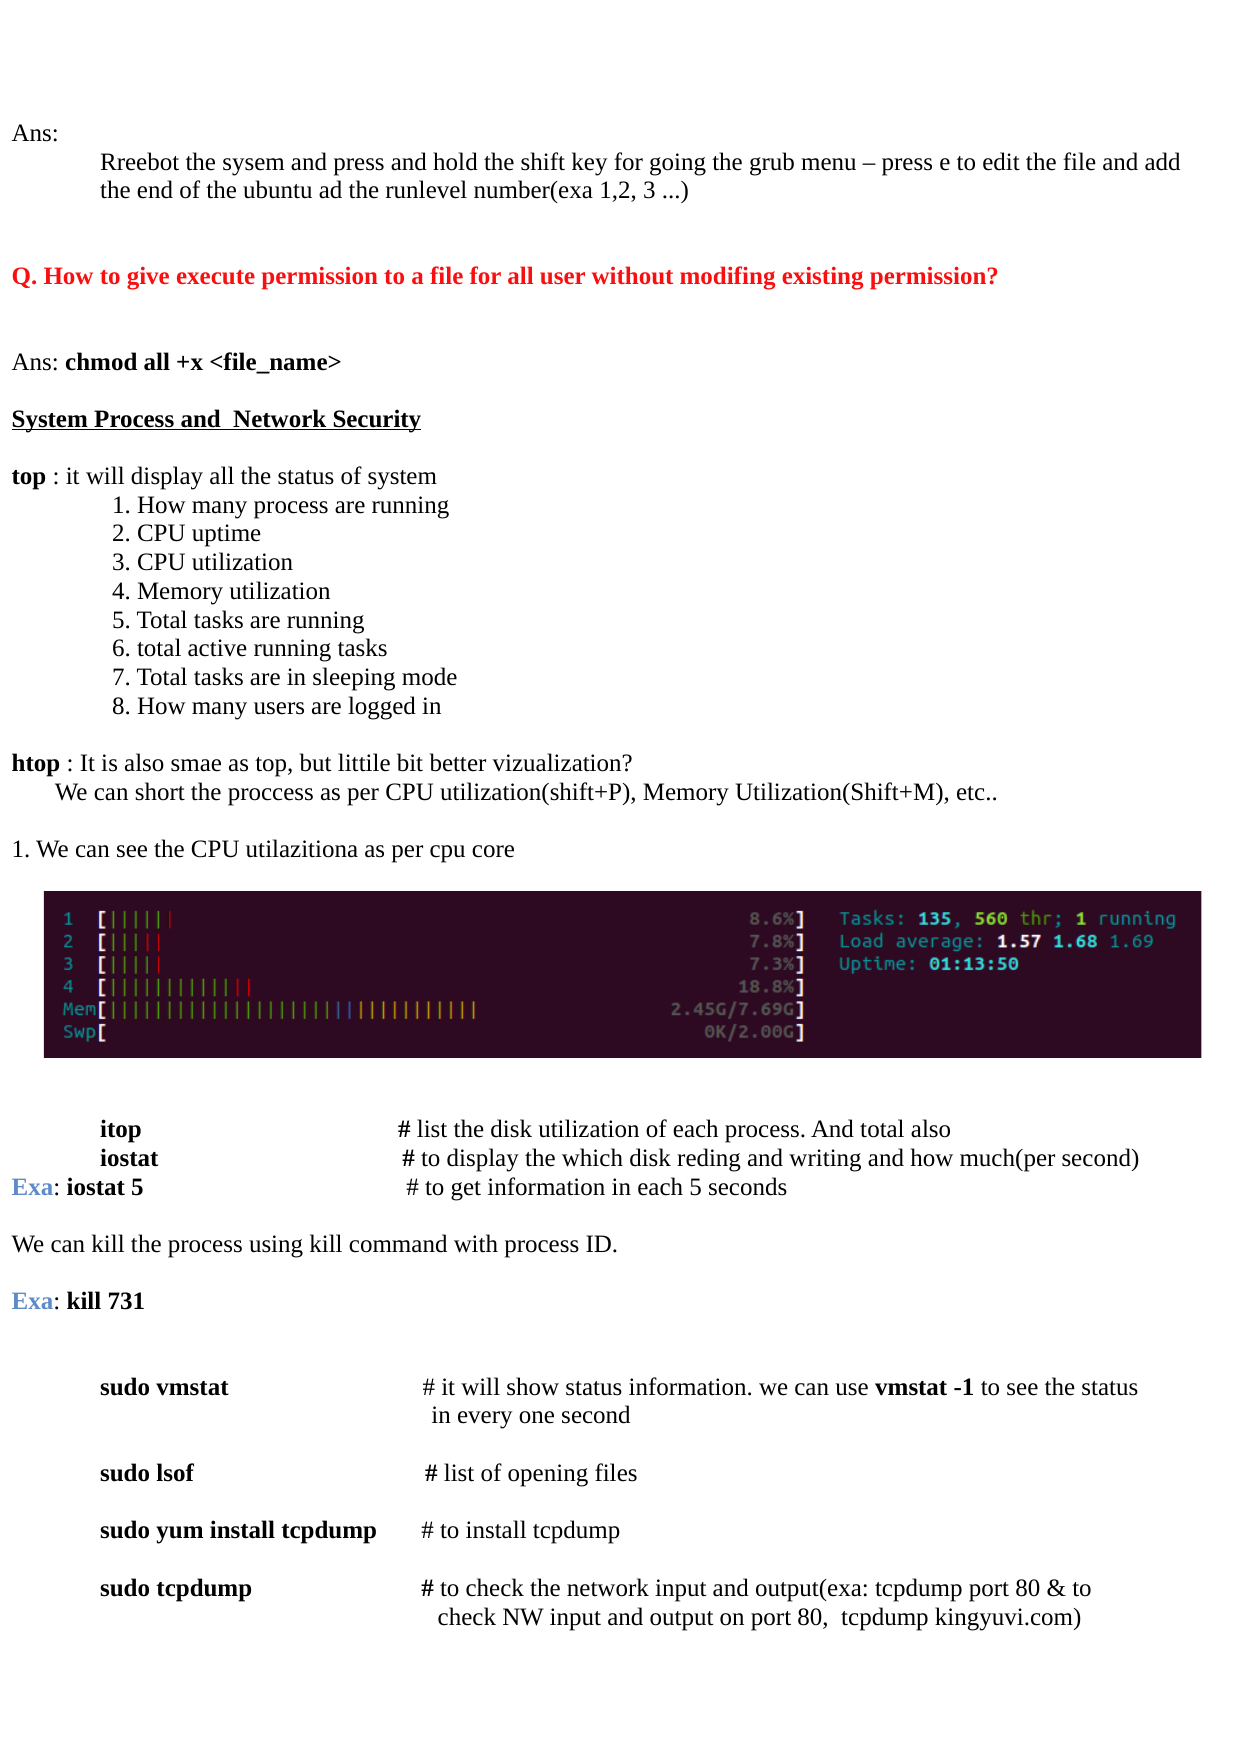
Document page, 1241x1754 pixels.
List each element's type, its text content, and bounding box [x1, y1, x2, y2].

text sudo vmstat # it will show status information. we can use vmstat -1 to see the status [100, 1372, 1145, 1400]
text htop : It is also smae as top, but littile bit better vizualization? [11, 748, 1210, 777]
text sudo lsof # list of opening files [100, 1458, 1145, 1487]
text We can short the proccess as per CPU utilization(shift+P), Memory Utilization(Shift+M), etc.. [11, 777, 1210, 806]
text 6. total active running tasks [112, 633, 1210, 662]
text 8. How many users are logged in [112, 691, 1210, 720]
text Ans: chmod all +x <file_name> [11, 347, 1210, 376]
text Ans: [11, 118, 1210, 147]
text System Process and Network Security [11, 404, 1210, 433]
text iostat # to display the which disk reding and writing and how much(per second) [100, 1143, 1145, 1172]
text 4. Memory utilization [112, 576, 1210, 605]
text 7. Total tasks are in sleeping mode [112, 662, 1210, 691]
text check NW input and output on port 80, tcpdump kingyuvi.com) [100, 1602, 1145, 1630]
text sudo tcpdump # to check the network input and output(exa: tcpdump port 80 & to [100, 1573, 1145, 1602]
text itop # list the disk utilization of each process. And total also [100, 1114, 1145, 1143]
text 3. CPU utilization [112, 547, 1210, 576]
text top : it will display all the status of system [11, 461, 1210, 490]
text Q. How to give execute permission to a file for all user without modifing existing permission? [11, 261, 1210, 290]
text We can kill the process using kill command with process ID. [11, 1229, 1210, 1258]
text 1. We can see the CPU utilazitiona as per cpu core [11, 834, 1210, 863]
text 1. How many process are running [112, 490, 1210, 518]
text sudo yum install tcpdump # to install tcpdump [100, 1515, 1145, 1544]
text 5. Total tasks are running [112, 605, 1210, 633]
text Rreebot the sysem and press and hold the shift key for going the grub menu – press e to edit the file and add the end of the ubuntu ad the runlevel number(exa 1,2, 3 ...) [100, 147, 1210, 204]
text Exa: iostat 5 # to get information in each 5 seconds [11, 1172, 1210, 1201]
text in every one second [100, 1400, 1145, 1429]
text Exa: kill 731 [11, 1286, 1210, 1315]
picture [43, 891, 1202, 1058]
text 2. CPU uptime [112, 518, 1210, 547]
